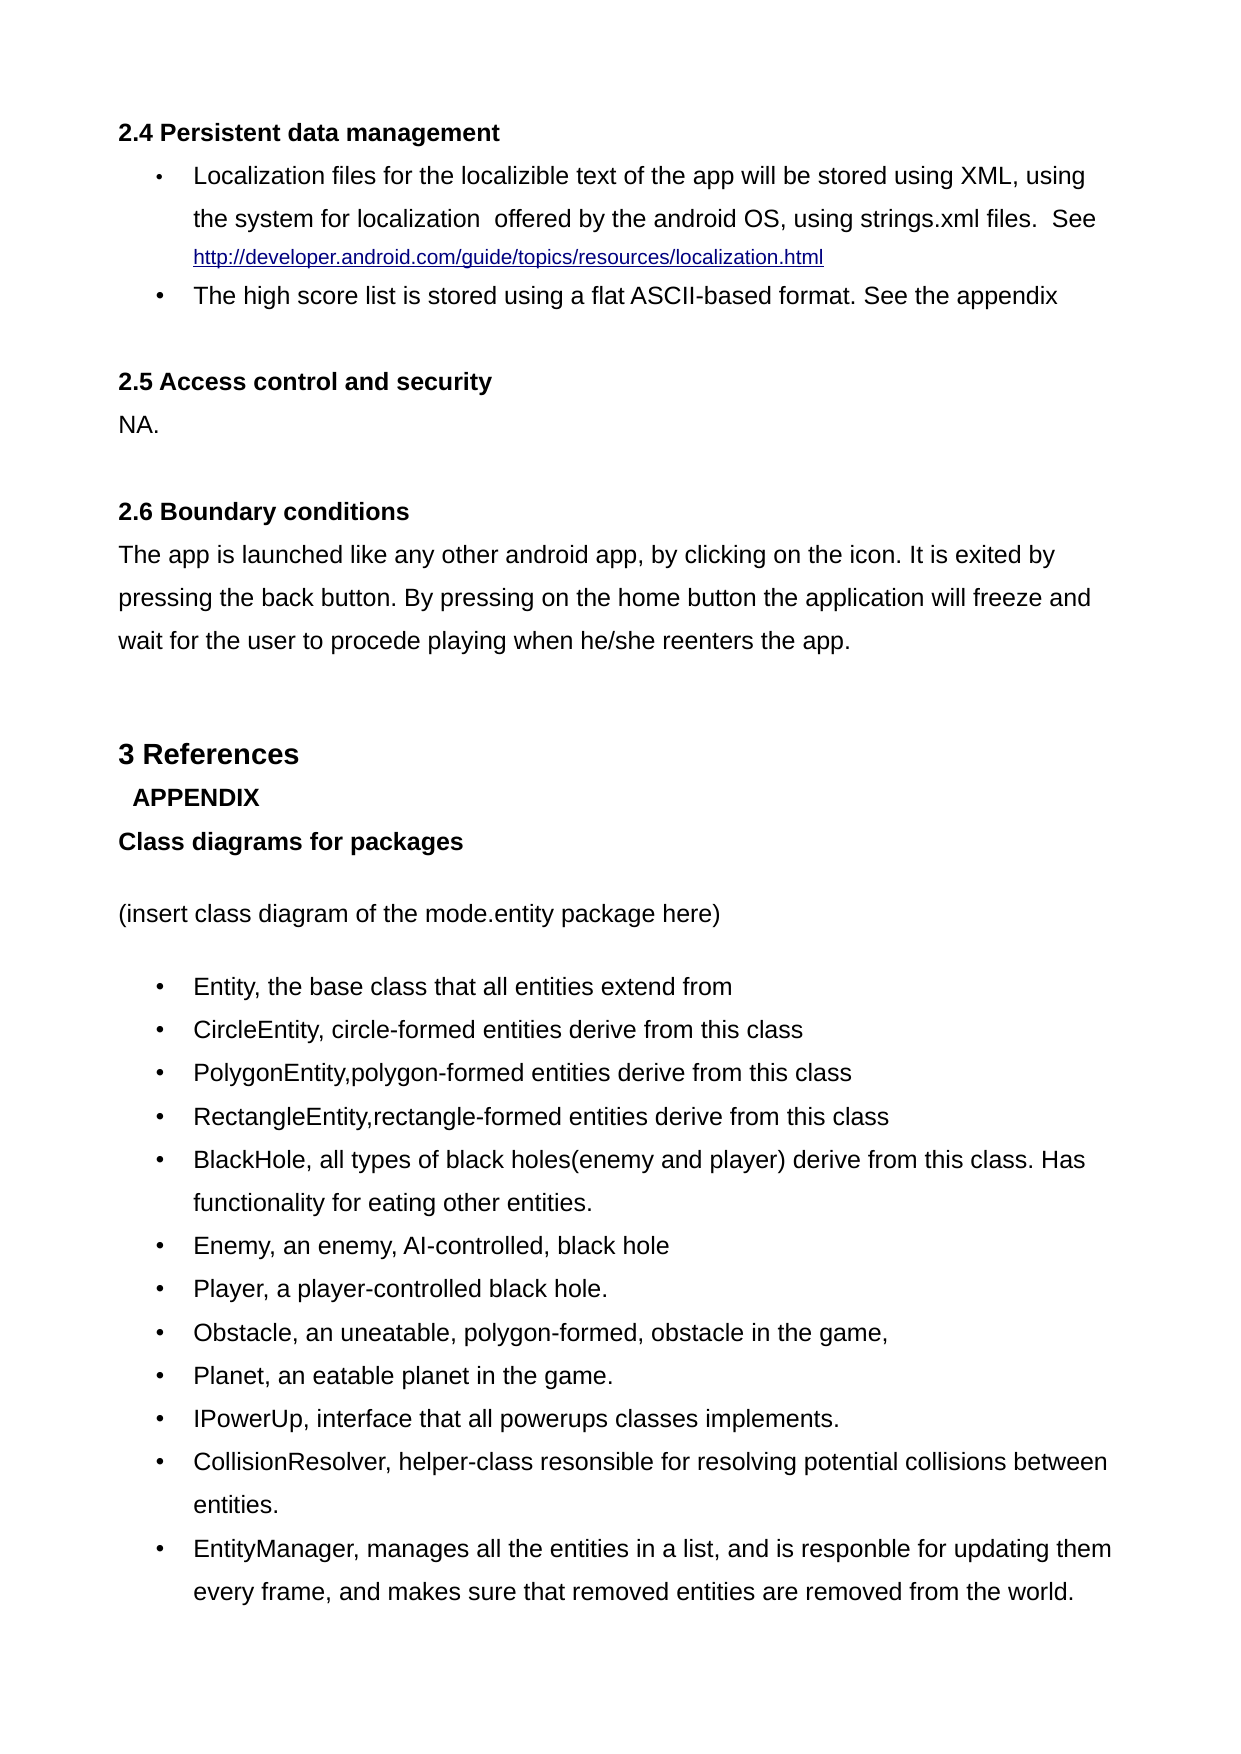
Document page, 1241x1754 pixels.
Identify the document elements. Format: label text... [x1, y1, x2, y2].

list Player, a player-controlled black hole. [156, 1274, 1122, 1303]
list PolygonEntity,polygon-formed entities derive from this class [156, 1058, 1122, 1087]
text NA. [118, 411, 1122, 439]
text The app is launched like any other android app, by clicking on the icon. It is exited by pressing the back button. By pressing on the home button the application will freeze and wait for the user to procede playing when he/she reenters the app. [118, 540, 1122, 655]
text 2.5 Access control and security [118, 367, 1122, 396]
list RectangleEntity,rectangle-formed entities derive from this class [156, 1101, 1122, 1130]
text (insert class diagram of the mode.entity package here) [118, 899, 1122, 928]
list CircleEntity, circle-formed entities derive from this class [156, 1015, 1122, 1044]
text 2.6 Boundary conditions [118, 497, 1122, 526]
list BlackHole, all types of black holes(enemy and player) derive from this class. Has functionality for eating other entities. [156, 1145, 1122, 1217]
list Obstacle, an uneatable, polygon-formed, obstacle in the game, [156, 1317, 1122, 1346]
text APPENDIX [118, 783, 1122, 812]
list Entity, the base class that all entities extend from [156, 972, 1122, 1001]
list EntityManager, manages all the entities in a list, and is responble for updating them every frame, and makes sure that removed entities are removed from the world. [156, 1533, 1122, 1606]
text 2.4 Persistent data management [118, 118, 1122, 147]
list Localization files for the localizible text of the app will be stored using XML, using the system for localization offered by the android OS, using strings.xml files. See http://developer.android.com/guide/topics/resources/localization.html [156, 161, 1122, 269]
list Planet, an eatable planet in the game. [156, 1361, 1122, 1389]
subtitle 3 References [118, 737, 1122, 771]
list IPowerUp, interface that all powerups classes implements. [156, 1404, 1122, 1433]
list The high score list is stored using a flat ASCII-based format. See the appendix [156, 281, 1122, 310]
list Enemy, an enemy, AI-controlled, black hole [156, 1231, 1122, 1260]
list CollisionResolver, helper-class resonsible for resolving potential collisions between entities. [156, 1447, 1122, 1519]
text Class diagrams for packages [118, 827, 1122, 855]
